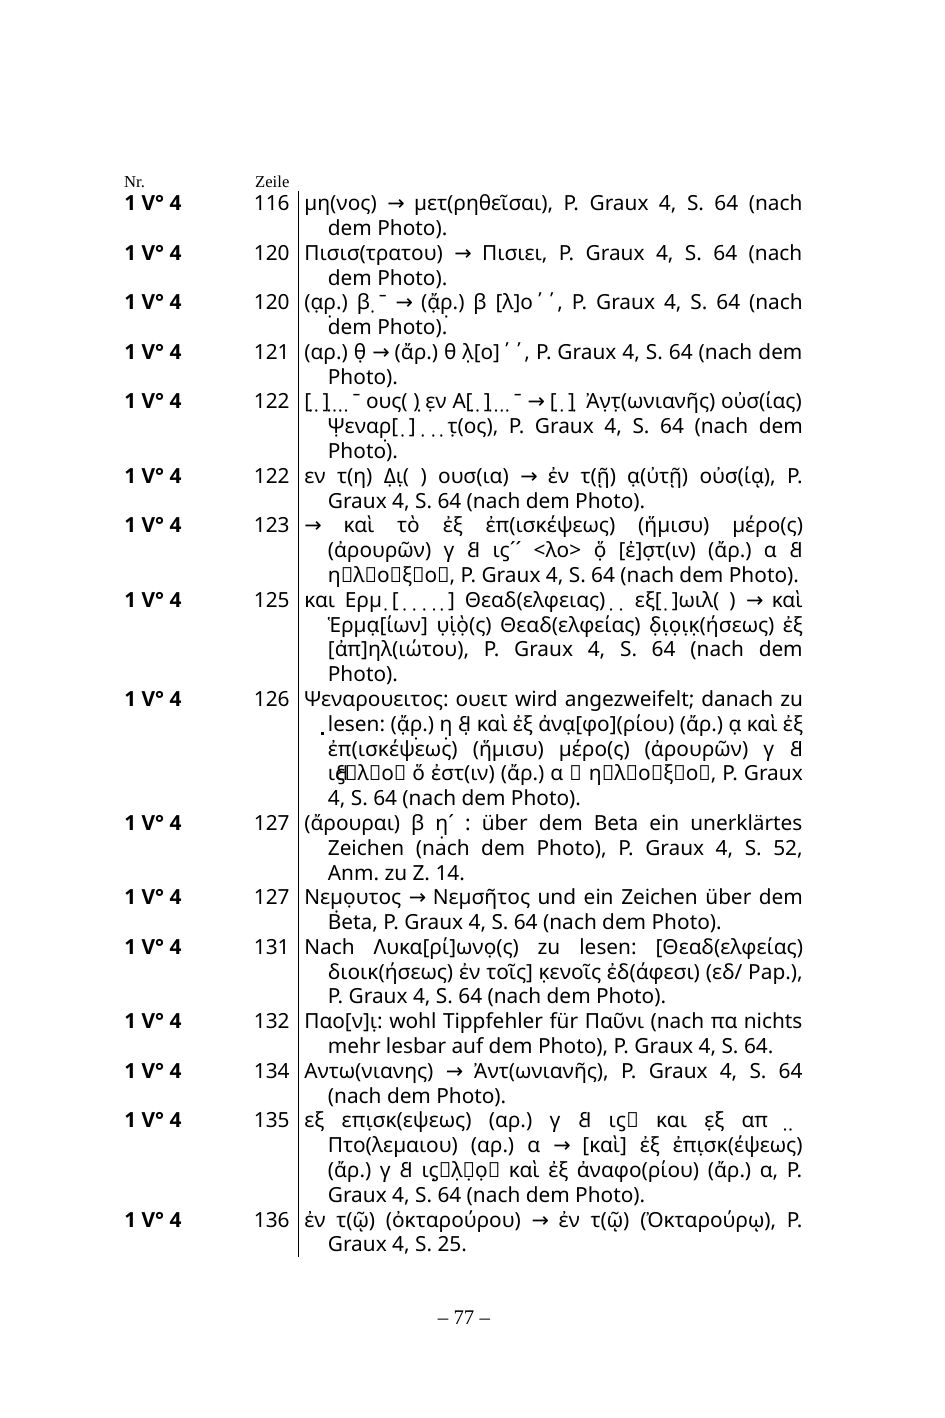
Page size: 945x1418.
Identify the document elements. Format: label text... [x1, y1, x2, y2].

table_cell 134 [207, 1059, 298, 1108]
table_cell 1 V° 4 [118, 240, 207, 290]
table_cell 135 [207, 1108, 298, 1207]
table_cell → καὶ τὸ ἐξ ἐπ(ισκέψεως) (ἥμισυ) μέρο(ς) (ἀρουρῶν) γ 𐅸 ιϛ´´ <λο> ὅ̣ [ἐ]σ̣τ(ιν) (ἄρ.) α 𐅸 ηλοξο, P. Graux 4, S. 64 (nach dem Photo). [299, 513, 809, 587]
table_cell 121 [207, 340, 298, 389]
table_cell ἐν τ(ῷ) (ὀκταρούρου) → ἐν τ(ῷ) (Ὀκταρούρῳ), P. Graux 4, S. 25. [299, 1207, 809, 1257]
table_cell 1 V° 4 [118, 389, 207, 463]
table_cell (α̣ρ̣.) β ̣ˉ → (ἄ̣ρ̣.) β [λ]ο΄΄, P. Graux 4, S. 64 (nach dem Photo). [299, 290, 809, 339]
table_cell Nach Λυκα[ρί]ωνο̣(ς) zu lesen: [Θεαδ(ελφείας) διοικ(ήσεως) ἐν τοῖς] κ̣ενοῖς ἐδ(άφεσι) (εδ/ Pap.), P. Graux 4, S. 64 (nach dem Photo). [299, 935, 809, 1009]
table_cell 1 V° 4 [118, 1108, 207, 1207]
table_cell 1 V° 4 [118, 935, 207, 1009]
table_cell 1 V° 4 [118, 1059, 207, 1108]
table_cell 1 V° 4 [118, 687, 207, 811]
table_cell Aντω(νιανης) → Ἀντ(ωνιανῆς), P. Graux 4, S. 64 (nach dem Photo). [299, 1059, 809, 1108]
table_cell και Ερμ ̣[ ̣ ̣ ̣ ̣ ̣] Θεαδ(ελφειας) ̣ ̣ εξ[ ̣]ωιλ( ) → καὶ Ἑρμα̣[ίων] υ̣ἱ̣ὸ̣(ς) Θεαδ(ελφείας) δ̣ι̣ο̣ι̣κ̣(ήσεως) ἐξ [ἀπ]ηλ(ιώτου), P. Graux 4, S. 64 (nach dem Photo). [299, 588, 809, 687]
table_cell 1 V° 4 [118, 811, 207, 885]
table_cell 126 [207, 687, 298, 811]
table_cell 132 [207, 1009, 298, 1058]
table_cell 122 [207, 389, 298, 463]
table_cell 1 V° 4 [118, 290, 207, 339]
table_cell (ἄρουραι) β η̣´ : über dem Beta ein unerklärtes Zeichen (nach dem Photo), P. Graux 4, S. 52, Anm. zu Z. 14. [299, 811, 809, 885]
table_cell εν τ(η) Δ̣ι̣( ) ουσ(ια) → ἐν τ(ῇ) α̣(ὐτῇ) οὐσ(ίᾳ), P. Graux 4, S. 64 (nach dem Photo). [299, 464, 809, 513]
table_cell 120 [207, 290, 298, 339]
table_cell 1 V° 4 [118, 191, 207, 240]
table_cell εξ επι̣σκ(εψεως) (αρ.) γ 𐅸 ιϛ και ε̣ξ απ ̣ ̣ Πτο(λεμαιου) (αρ.) α → [καὶ] ἐξ ἐπι̣σκ(έψεως) (ἄρ.) γ 𐅸 ιϛλ̣̣ο̣ καὶ ἐξ ἀναφο(ρίου) (ἄρ.) α, P. Graux 4, S. 64 (nach dem Photo). [299, 1108, 809, 1207]
table_cell 131 [207, 935, 298, 1009]
table_cell 116 [207, 191, 298, 240]
table_cell (αρ.) θ̣ → (ἄρ.) θ λ̣[ο]΄΄, P. Graux 4, S. 64 (nach dem Photo). [299, 340, 809, 389]
table_cell μη(νος) → μετ(ρηθεῖσαι), P. Graux 4, S. 64 (nach dem Photo). [299, 191, 809, 240]
table_cell 120 [207, 240, 298, 290]
table_cell 123 [207, 513, 298, 587]
table_cell 136 [207, 1207, 298, 1257]
table_cell 1 V° 4 [118, 464, 207, 513]
table_cell Παο[ν]ι̣: wohl Tippfehler für Παῦνι (nach πα nichts mehr lesbar auf dem Photo), P. Graux 4, S. 64. [299, 1009, 809, 1058]
table_cell 122 [207, 464, 298, 513]
table_cell Ψεναρουειτος: ουειτ wird angezweifelt; danach zu lesen: (ἄ̣ρ̣.) η̣ 𐅸̣ καὶ ἐξ ἀνα̣[φο](ρίου) (ἄρ.) α̣ καὶ ἐξ ἐπ(ισκέψεως) (ἥμισυ) μέρο(ς) (ἀρουρῶν) γ 𐅸 ιϛλο ὅ ἐστ(ιν) (ἄρ.) α 𐅸 ηλοξο, P. Graux 4, S. 64 (nach dem Photo). [299, 687, 809, 811]
table_cell 125 [207, 588, 298, 687]
table_cell Νεμ̣ο̣υτος → Νεμσῆτος und ein Zeichen über dem Beta, P. Graux 4, S. 64 (nach dem Photo). [299, 885, 809, 934]
table_cell [ ̣ ̣] ̣ ̣ ̣ ̣ˉ ους( ) ̣ε̣ν Α[ ̣ ̣] ̣ ̣ ̣ ̣ˉ → [ ̣ ̣] ̣ Ἀν̣τ̣(ωνιανῆς) οὐσ(ίας) Ψ̣εναρ̣[ ̣] ̣ ̣ ̣τ̣(ος), P. Graux 4, S. 64 (nach dem Photo). [299, 389, 809, 463]
table_cell Πισισ(τρατου) → Πισιει, P. Graux 4, S. 64 (nach dem Photo). [299, 240, 809, 290]
table_cell 1 V° 4 [118, 588, 207, 687]
table_cell 1 V° 4 [118, 340, 207, 389]
table_cell 1 V° 4 [118, 1207, 207, 1257]
table_cell 1 V° 4 [118, 513, 207, 587]
table_cell 127 [207, 811, 298, 885]
table_cell 1 V° 4 [118, 1009, 207, 1058]
table_cell 127 [207, 885, 298, 934]
table_cell 1 V° 4 [118, 885, 207, 934]
